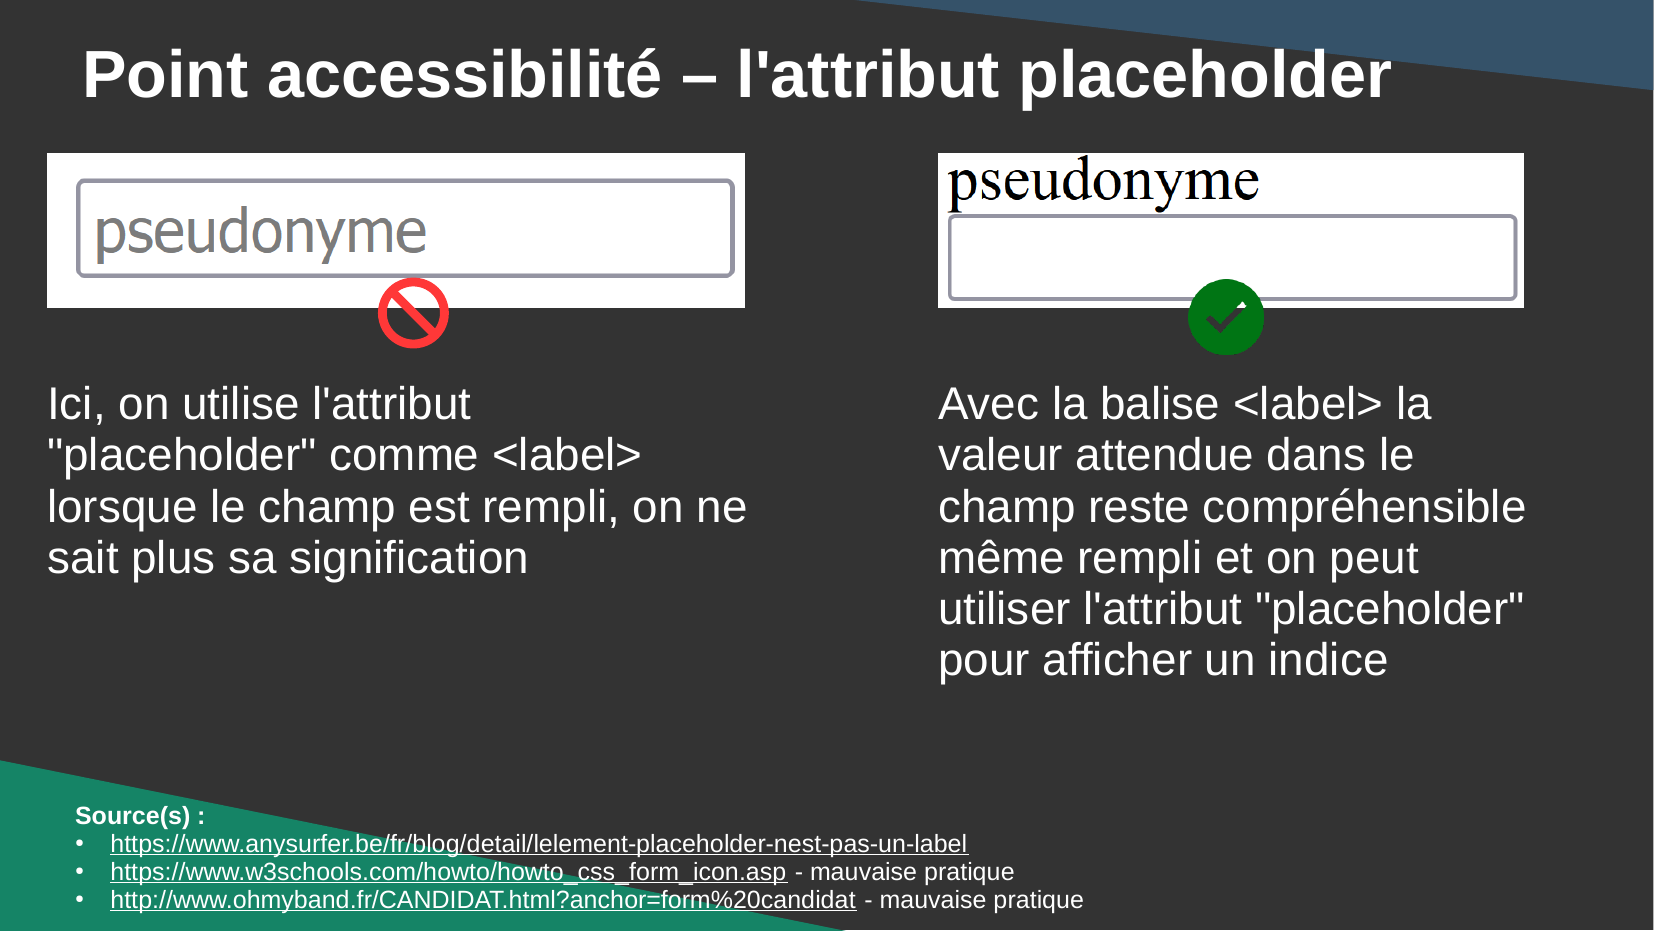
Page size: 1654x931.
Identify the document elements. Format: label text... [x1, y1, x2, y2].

picture [47, 153, 745, 308]
text_box [377, 277, 449, 349]
picture [388, 299, 401, 308]
text_box Source(s) : https://www.anysurfer.be/fr/blog/detail/lelement-placeholder-nest-pas-un-label https://www.w3schools.com/howto/howto_css_form_icon.asp - mauvaise pratique http://www.ohmyband.fr/CANDIDAT.html?anchor=form%20candidat - mauvaise pratique [60, 794, 1546, 931]
picture [399, 287, 439, 308]
text_box [0, 760, 167, 931]
text_box [854, 0, 1654, 91]
title Ici, on utilise l'attribut "placeholder" comme <label> lorsque le champ est rempli, on ne sait plus sa signification [47, 377, 751, 584]
picture [938, 153, 1524, 355]
title Avec la balise <label> la valeur attendue dans le champ reste compréhensible même rempli et on peut utiliser l'attribut "placeholder" pour afficher un indice [938, 378, 1536, 686]
title Point accessibilité – l'attribut placeholder [82, 37, 1571, 122]
